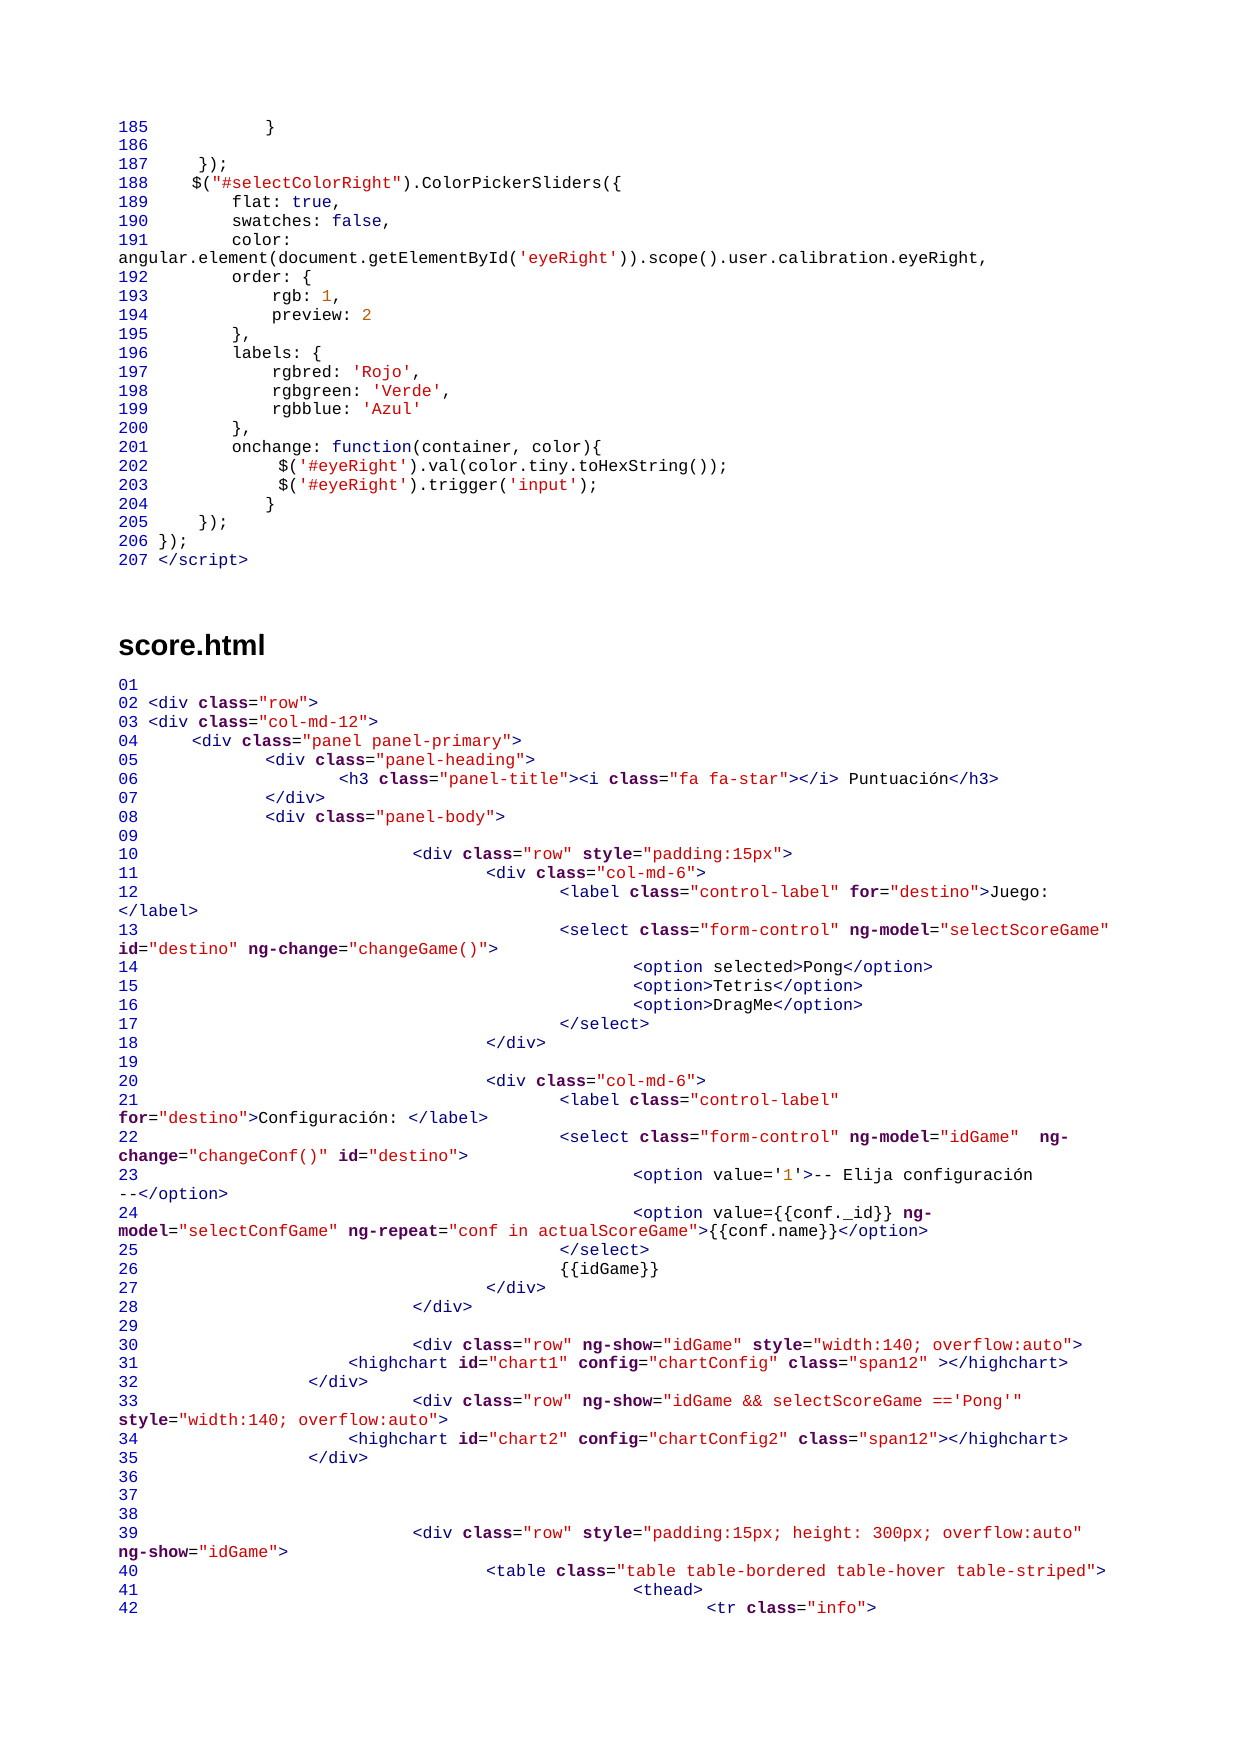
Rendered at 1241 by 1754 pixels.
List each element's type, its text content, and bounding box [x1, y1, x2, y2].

text 27 </div> [118, 1279, 1122, 1298]
text 09 [118, 827, 1122, 846]
text 21 <label class="control-label" for="destino">Configuración: </label> [118, 1091, 1122, 1129]
text 10 <div class="row" style="padding:15px"> [118, 846, 1122, 865]
text 37 [118, 1487, 1122, 1506]
text 193 rgb: 1, [118, 288, 1122, 307]
text 19 [118, 1053, 1122, 1072]
text 22 <select class="form-control" ng-model="idGame" ng-change="changeConf()" id="destino"> [118, 1129, 1122, 1166]
text 02 <div class="row"> [118, 695, 1122, 714]
text 199 rgbblue: 'Azul' [118, 401, 1122, 420]
text 190 swatches: false, [118, 212, 1122, 231]
text 11 <div class="col-md-6"> [118, 865, 1122, 884]
text 04 <div class="panel panel-primary"> [118, 733, 1122, 752]
text 13 <select class="form-control" ng-model="selectScoreGame" id="destino" ng-change="changeGame()"> [118, 921, 1122, 959]
text 03 <div class="col-md-12"> [118, 714, 1122, 733]
text 205 }); [118, 514, 1122, 533]
text 188 $("#selectColorRight").ColorPickerSliders({ [118, 175, 1122, 193]
text 206 }); [118, 533, 1122, 552]
text 189 flat: true, [118, 193, 1122, 212]
text 23 <option value='1'>-- Elija configuración --</option> [118, 1166, 1122, 1204]
text 29 [118, 1317, 1122, 1336]
text 200 }, [118, 420, 1122, 439]
text 18 </div> [118, 1034, 1122, 1053]
text 185 } [118, 118, 1122, 137]
text 24 <option value={{conf._id}} ng-model="selectConfGame" ng-repeat="conf in actualScoreGame">{{conf.name}}</option> [118, 1204, 1122, 1242]
text 28 </div> [118, 1298, 1122, 1317]
text 202 $('#eyeRight').val(color.tiny.toHexString()); [118, 457, 1122, 476]
text 17 </select> [118, 1016, 1122, 1034]
text 33 <div class="row" ng-show="idGame && selectScoreGame =='Pong'" style="width:140; overflow:auto"> [118, 1393, 1122, 1430]
text 05 <div class="panel-heading"> [118, 752, 1122, 771]
text 30 <div class="row" ng-show="idGame" style="width:140; overflow:auto"> [118, 1336, 1122, 1355]
text 201 onchange: function(container, color){ [118, 439, 1122, 457]
text 20 <div class="col-md-6"> [118, 1072, 1122, 1091]
text 35 </div> [118, 1449, 1122, 1468]
text 12 <label class="control-label" for="destino">Juego: </label> [118, 884, 1122, 921]
text 32 </div> [118, 1374, 1122, 1393]
text 198 rgbgreen: 'Verde', [118, 382, 1122, 401]
text 36 [118, 1468, 1122, 1487]
text 06 <h3 class="panel-title"><i class="fa fa-star"></i> Puntuación</h3> [118, 771, 1122, 789]
text 15 <option>Tetris</option> [118, 978, 1122, 997]
text 204 } [118, 495, 1122, 514]
text 25 </select> [118, 1242, 1122, 1261]
text 31 <highchart id="chart1" config="chartConfig" class="span12" ></highchart> [118, 1355, 1122, 1374]
text 191 color: angular.element(document.getElementById('eyeRight')).scope().user.calibration.eyeRight, [118, 231, 1122, 269]
text 197 rgbred: 'Rojo', [118, 363, 1122, 382]
text 01 [118, 674, 1122, 695]
text 194 preview: 2 [118, 307, 1122, 326]
text 40 <table class="table table-bordered table-hover table-striped"> [118, 1562, 1122, 1581]
text 207 </script> [118, 552, 1122, 571]
subtitle score.html [118, 628, 1122, 662]
text 38 [118, 1506, 1122, 1525]
text 39 <div class="row" style="padding:15px; height: 300px; overflow:auto" ng-show="idGame"> [118, 1525, 1122, 1562]
text 16 <option>DragMe</option> [118, 997, 1122, 1016]
text 196 labels: { [118, 344, 1122, 363]
text 14 <option selected>Pong</option> [118, 959, 1122, 978]
text 195 }, [118, 326, 1122, 344]
text 187 }); [118, 156, 1122, 175]
text 192 order: { [118, 269, 1122, 288]
text 07 </div> [118, 789, 1122, 808]
text 186 [118, 137, 1122, 156]
text 203 $('#eyeRight').trigger('input'); [118, 476, 1122, 495]
text 26 {{idGame}} [118, 1261, 1122, 1279]
text 41 <thead> [118, 1581, 1122, 1600]
text 42 <tr class="info"> [118, 1600, 1122, 1619]
text 34 <highchart id="chart2" config="chartConfig2" class="span12"></highchart> [118, 1430, 1122, 1449]
text 08 <div class="panel-body"> [118, 808, 1122, 827]
